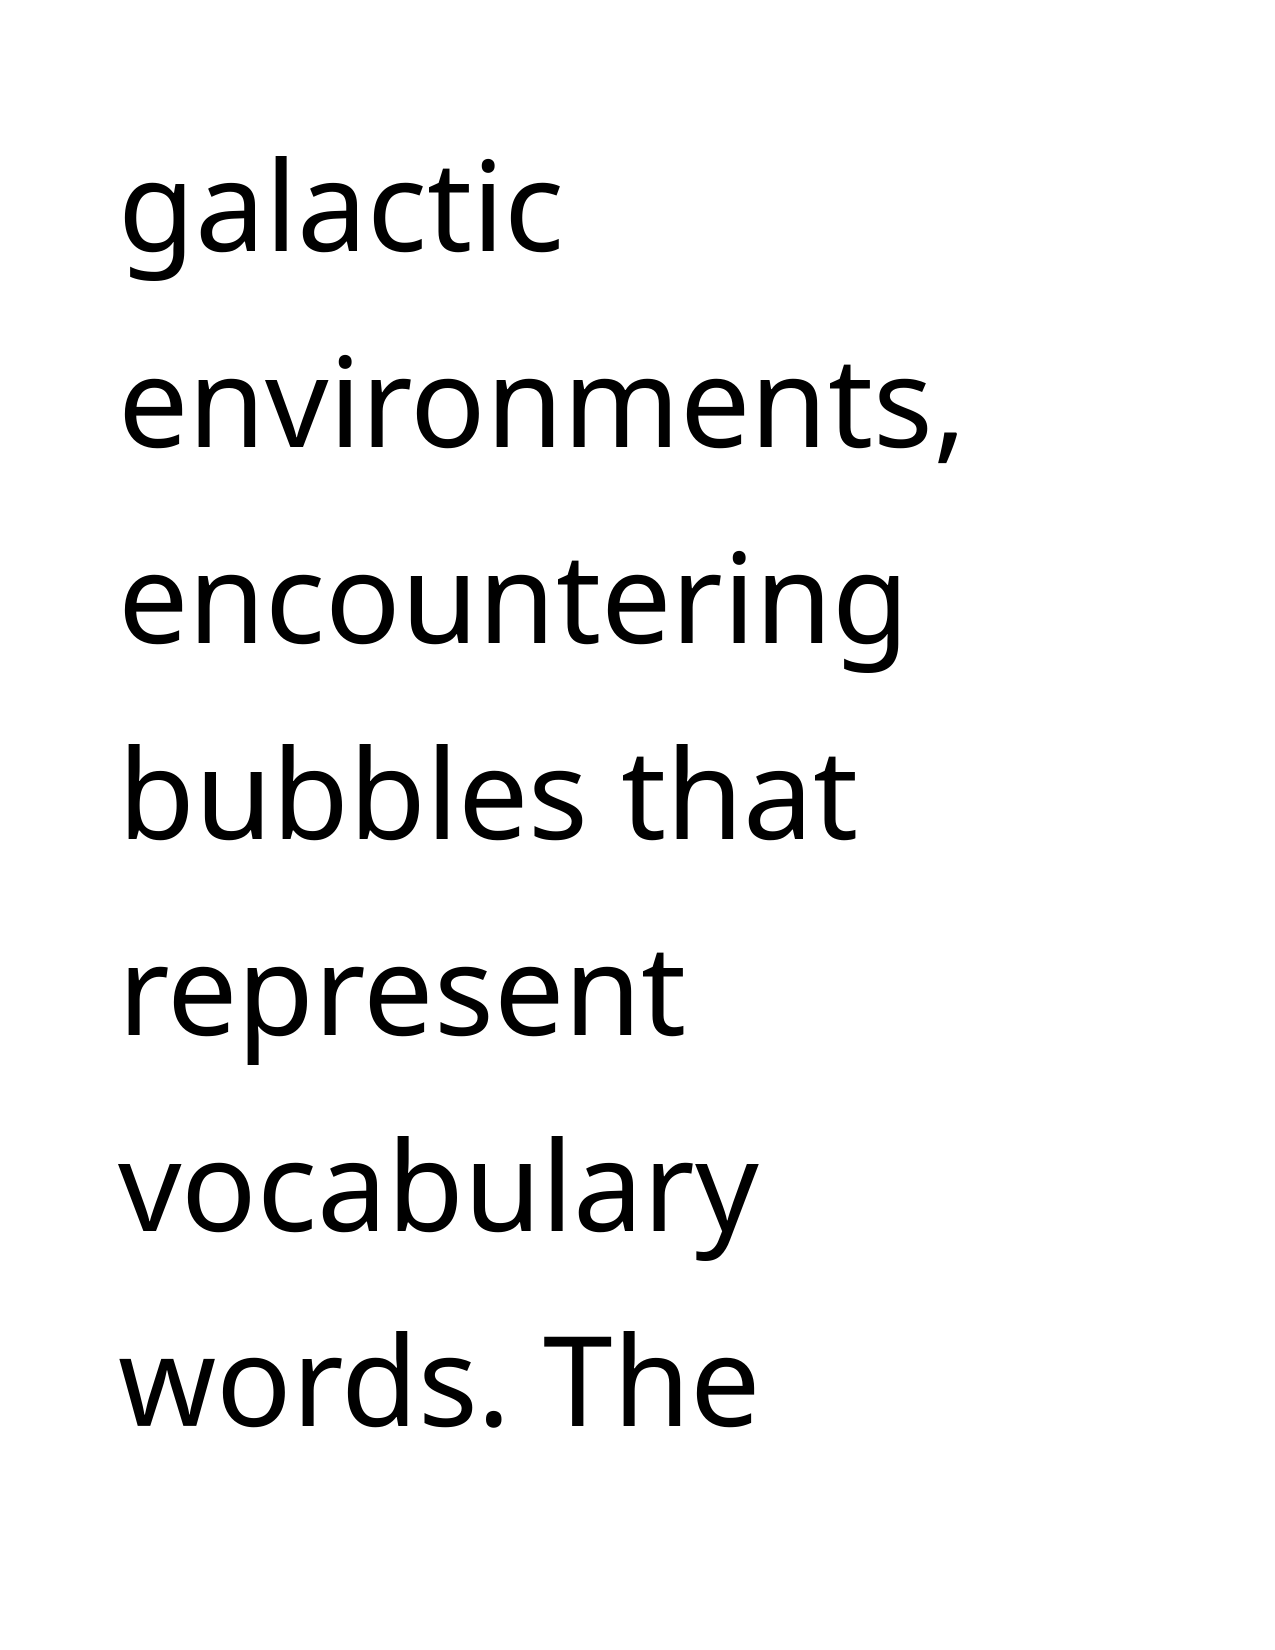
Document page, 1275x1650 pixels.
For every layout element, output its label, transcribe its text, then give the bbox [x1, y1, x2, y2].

text galactic environments, encountering bubbles that represent vocabulary words. The [118, 118, 1157, 1463]
